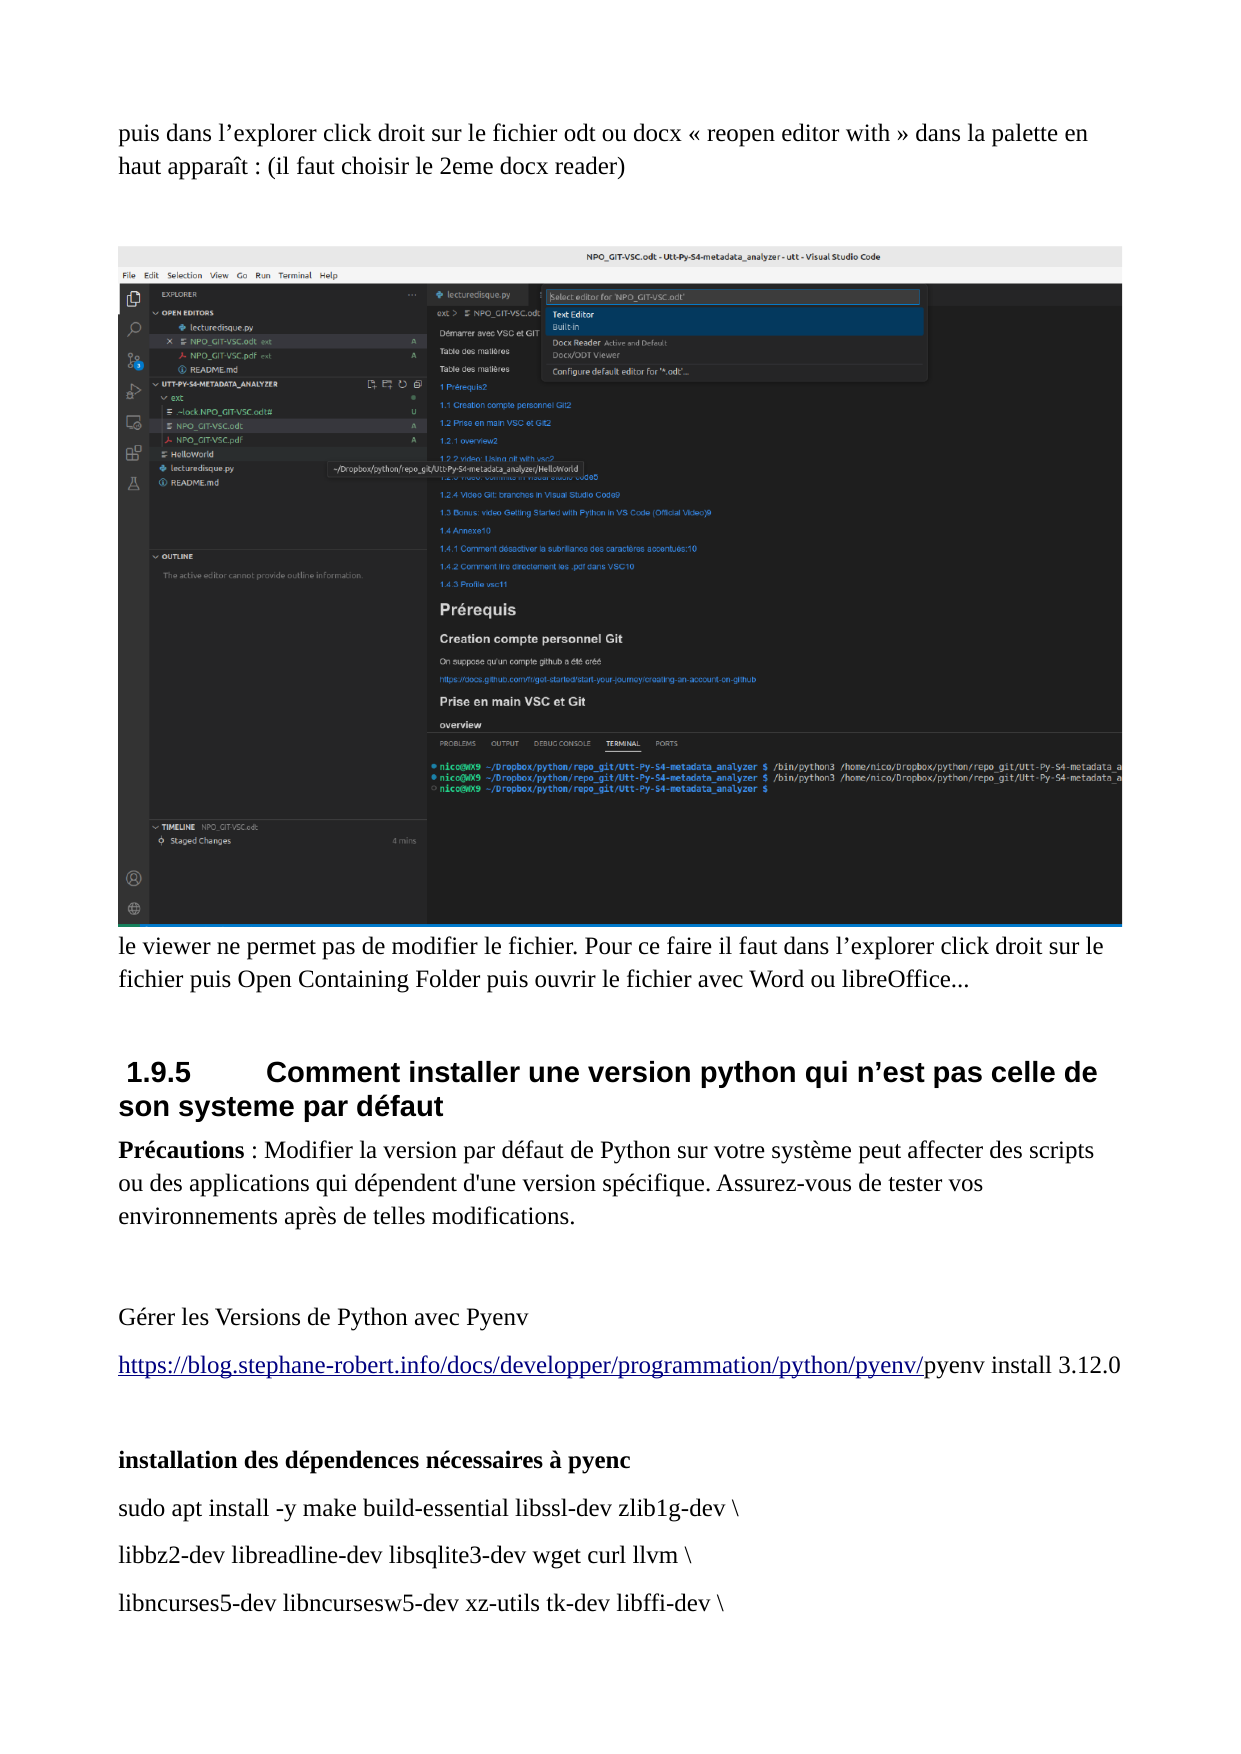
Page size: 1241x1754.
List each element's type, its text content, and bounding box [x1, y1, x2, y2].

text sudo apt install -y make build-essential libssl-dev zlib1g-dev \ [118, 1493, 1122, 1521]
text Précautions : Modifier la version par défaut de Python sur votre système peut affecter des scripts ou des applications qui dépendent d'une version spécifique. Assurez-vous de tester vos environnements après de telles modifications. [118, 1135, 1122, 1229]
picture [118, 246, 1123, 927]
text le viewer ne permet pas de modifier le fichier. Pour ce faire il faut dans l’explorer click droit sur le fichier puis Open Containing Folder puis ouvrir le fichier avec Word ou libreOffice... [118, 927, 1122, 993]
text Gérer les Versions de Python avec Pyenv [118, 1302, 1122, 1331]
subtitle Comment installer une version python qui n’est pas celle de son systeme par défaut [118, 1055, 1122, 1122]
text installation des dépendences nécessaires à pyenc [118, 1445, 1122, 1474]
text https://blog.stephane-robert.info/docs/developper/programmation/python/pyenv/pyenv install 3.12.0 [118, 1350, 1122, 1378]
text puis dans l’explorer click droit sur le fichier odt ou docx « reopen editor with » dans la palette en haut apparaît : (il faut choisir le 2eme docx reader) [118, 118, 1122, 180]
text libbz2-dev libreadline-dev libsqlite3-dev wget curl llvm \ [118, 1540, 1122, 1569]
text libncurses5-dev libncursesw5-dev xz-utils tk-dev libffi-dev \ [118, 1588, 1122, 1617]
